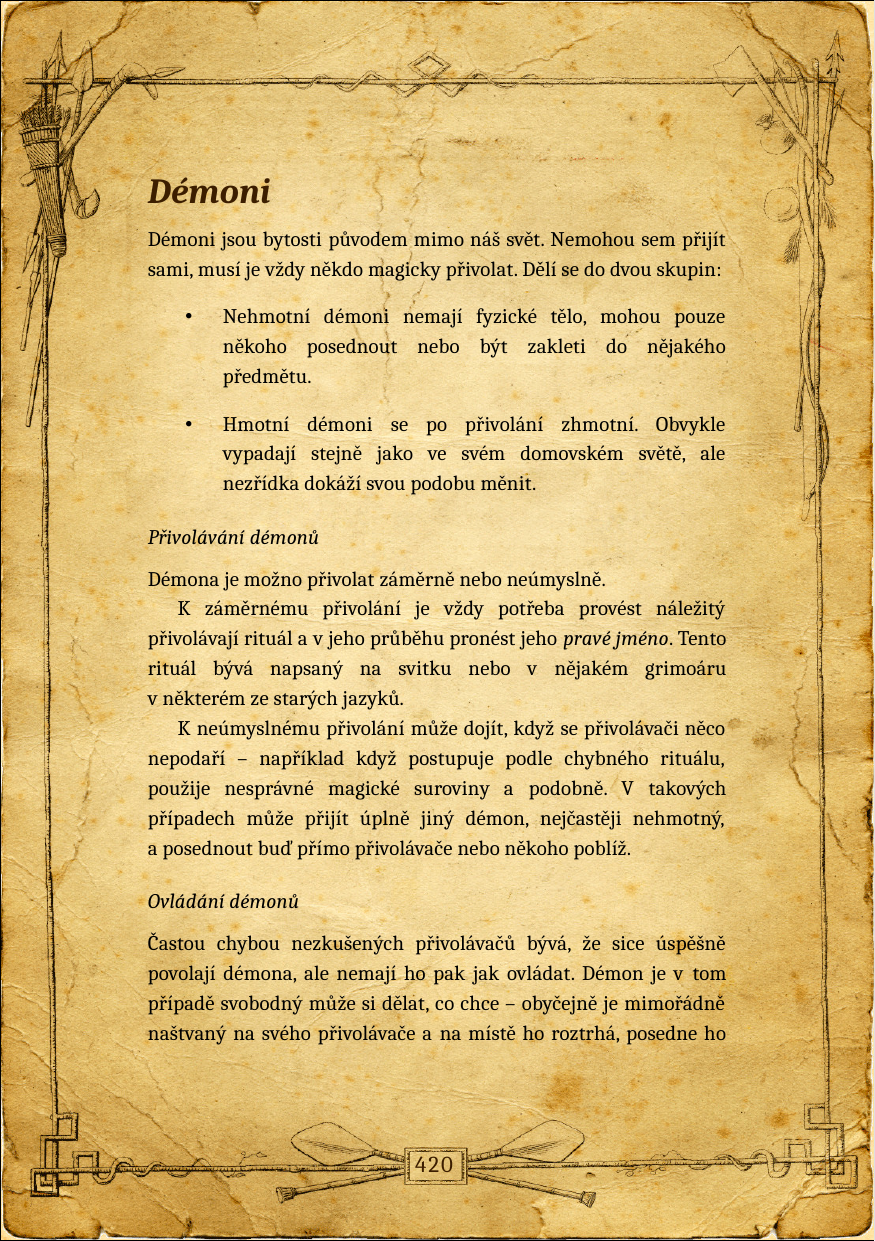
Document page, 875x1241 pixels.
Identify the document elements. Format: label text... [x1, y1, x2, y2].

text Démona je možno přivolat záměrně nebo neúmyslně. K⁠ záměrnému přivolání je vždy potřeba provést náležitý přivolávají rituál a⁠ v⁠ jeho průběhu pronést jeho pravé jméno. Tento rituál bývá napsaný na svitku nebo v⁠ nějakém grimoáru v⁠ některém ze starých jazyků. K⁠ neúmyslnému přivolání může dojít, když se přivolávači něco nepodaří – například když postupuje podle chybného rituálu, použije nesprávné magické suroviny a⁠ podobně. V⁠ takových případech může přijít úplně jiný démon, nejčastěji nehmotný, a⁠ posednout buď přímo přivolávače nebo někoho poblíž. [148, 567, 726, 860]
text Častou chybou nezkušených přivolávačů bývá, že sice úspěšně povolají démona, ale nemají ho pak jak ovládat. Démon je v⁠ tom případě svobodný může si dělat, co chce – obyčejně je mimořádně naštvaný na svého přivolávače a⁠ na místě ho roztrhá, posedne ho [148, 931, 726, 1045]
text Přivolávání démonů [148, 526, 726, 549]
list Hmotní démoni se po přivolání zhmotní. Obvykle vypadají stejně jako ve svém domovském světě, ale nezřídka dokáží svou podobu měnit. [185, 412, 726, 496]
text Ovládání démonů [148, 890, 726, 914]
picture [1, 1, 874, 1240]
list Nehmotní démoni nemají fyzické tělo, mohou pouze někoho posednout nebo být zakleti do nějakého předmětu. [185, 305, 726, 388]
text Démoni jsou bytosti původem mimo náš svět. Nemohou sem přijít sami, musí je vždy někdo magicky přivolat. Dělí se do dvou skupin: [148, 227, 726, 281]
subtitle Démoni [148, 172, 726, 212]
